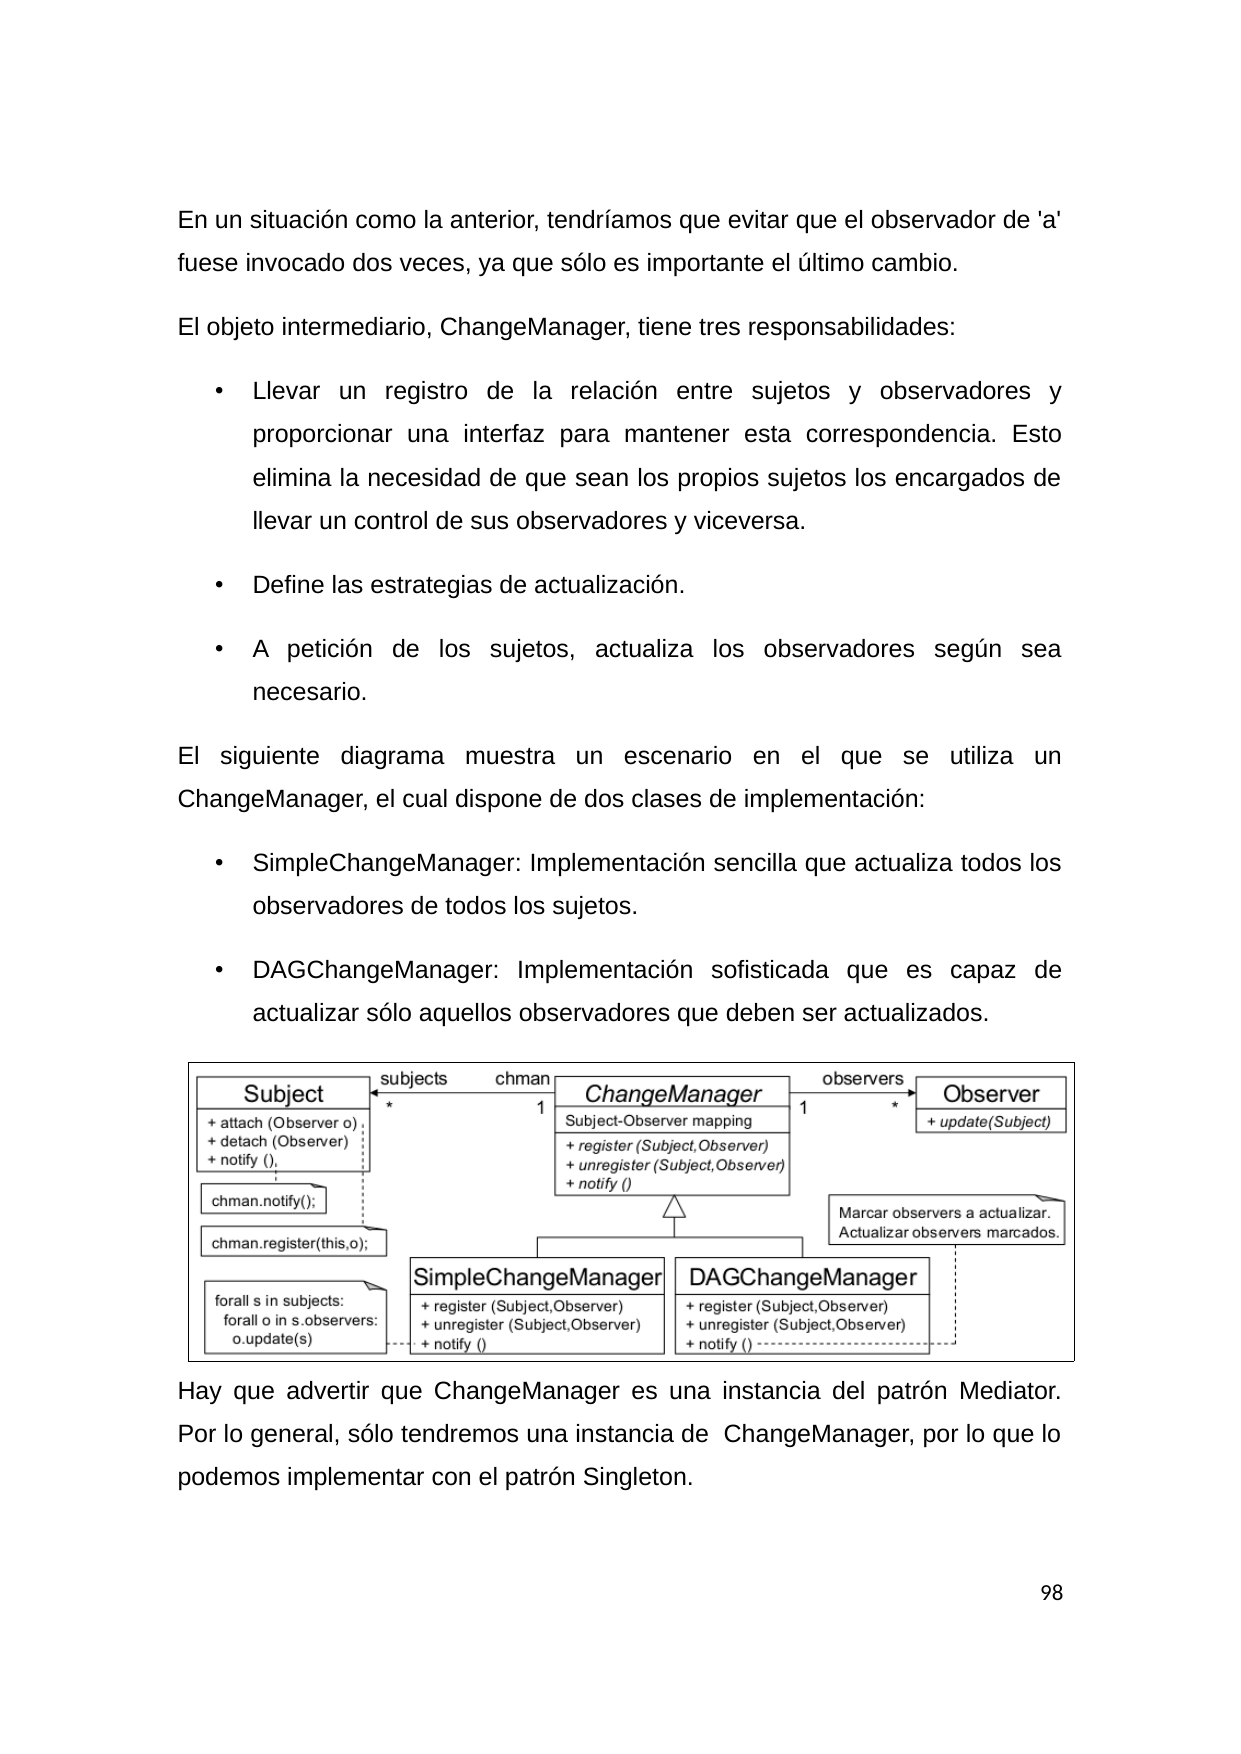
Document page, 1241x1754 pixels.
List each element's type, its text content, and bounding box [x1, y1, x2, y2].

list SimpleChangeManager: Implementación sencilla que actualiza todos los observadores de todos los sujetos. [215, 848, 1063, 920]
text El objeto intermediario, ChangeManager, tiene tres responsabilidades: [177, 312, 1063, 341]
text Hay que advertir que ChangeManager es una instancia del patrón Mediator. Por lo general, sólo tendremos una instancia de ChangeManager, por lo que lo podemos implementar con el patrón Singleton. [177, 1359, 1063, 1491]
list [189, 1063, 1074, 1361]
text En un situación como la anterior, tendríamos que evitar que el observador de 'a' fuese invocado dos veces, ya que sólo es importante el último cambio. [177, 205, 1063, 277]
list A petición de los sujetos, actualiza los observadores según sea necesario. [215, 634, 1063, 706]
text El siguiente diagrama muestra un escenario en el que se utiliza un ChangeManager, el cual dispone de dos clases de implementación: [177, 741, 1063, 813]
picture [191, 1065, 1071, 1359]
list Llevar un registro de la relación entre sujetos y observadores y proporcionar una interfaz para mantener esta correspondencia. Esto elimina la necesidad de que sean los propios sujetos los encargados de llevar un control de sus observadores y viceversa. [215, 376, 1063, 534]
list Define las estrategias de actualización. [215, 569, 1063, 598]
list DAGChangeManager: Implementación sofisticada que es capaz de actualizar sólo aquellos observadores que deben ser actualizados. [215, 955, 1063, 1027]
